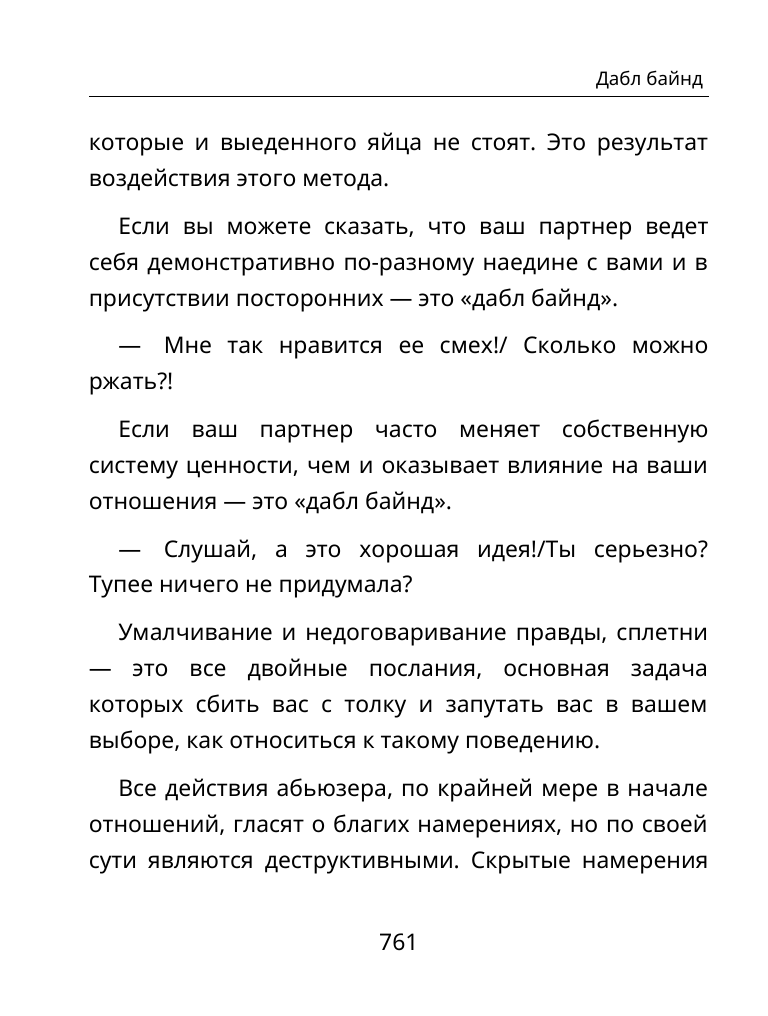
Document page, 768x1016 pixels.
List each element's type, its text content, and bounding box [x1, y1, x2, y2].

text которые и выеденного яйца не стоят. Это результат воздействия этого метода. [88, 126, 709, 193]
text Все действия абьюзера, по крайней мере в начале отношений, гласят о благих намерениях, но по своей сути являются деструктивными. Скрытые намерения [88, 772, 709, 875]
text Если ваш партнер часто меняет собственную систему ценности, чем и оказывает влияние на ваши отношения — это «дабл байнд». [88, 413, 709, 516]
list Слушай, а это хорошая идея!/Ты серьезно? Тупее ничего не придумала? [88, 532, 709, 600]
text Если вы можете сказать, что ваш партнер ведет себя демонстративно по-разному наедине с вами и в присутствии посторонних — это «дабл байнд». [88, 210, 709, 313]
text Умалчивание и недоговаривание правды, сплетни — это все двойные послания, основная задача которых сбить вас с толку и запутать вас в вашем выборе, как относиться к такому поведению. [88, 616, 709, 755]
list Мне так нравится ее смех!/ Сколько можно ржать?! [88, 329, 709, 396]
